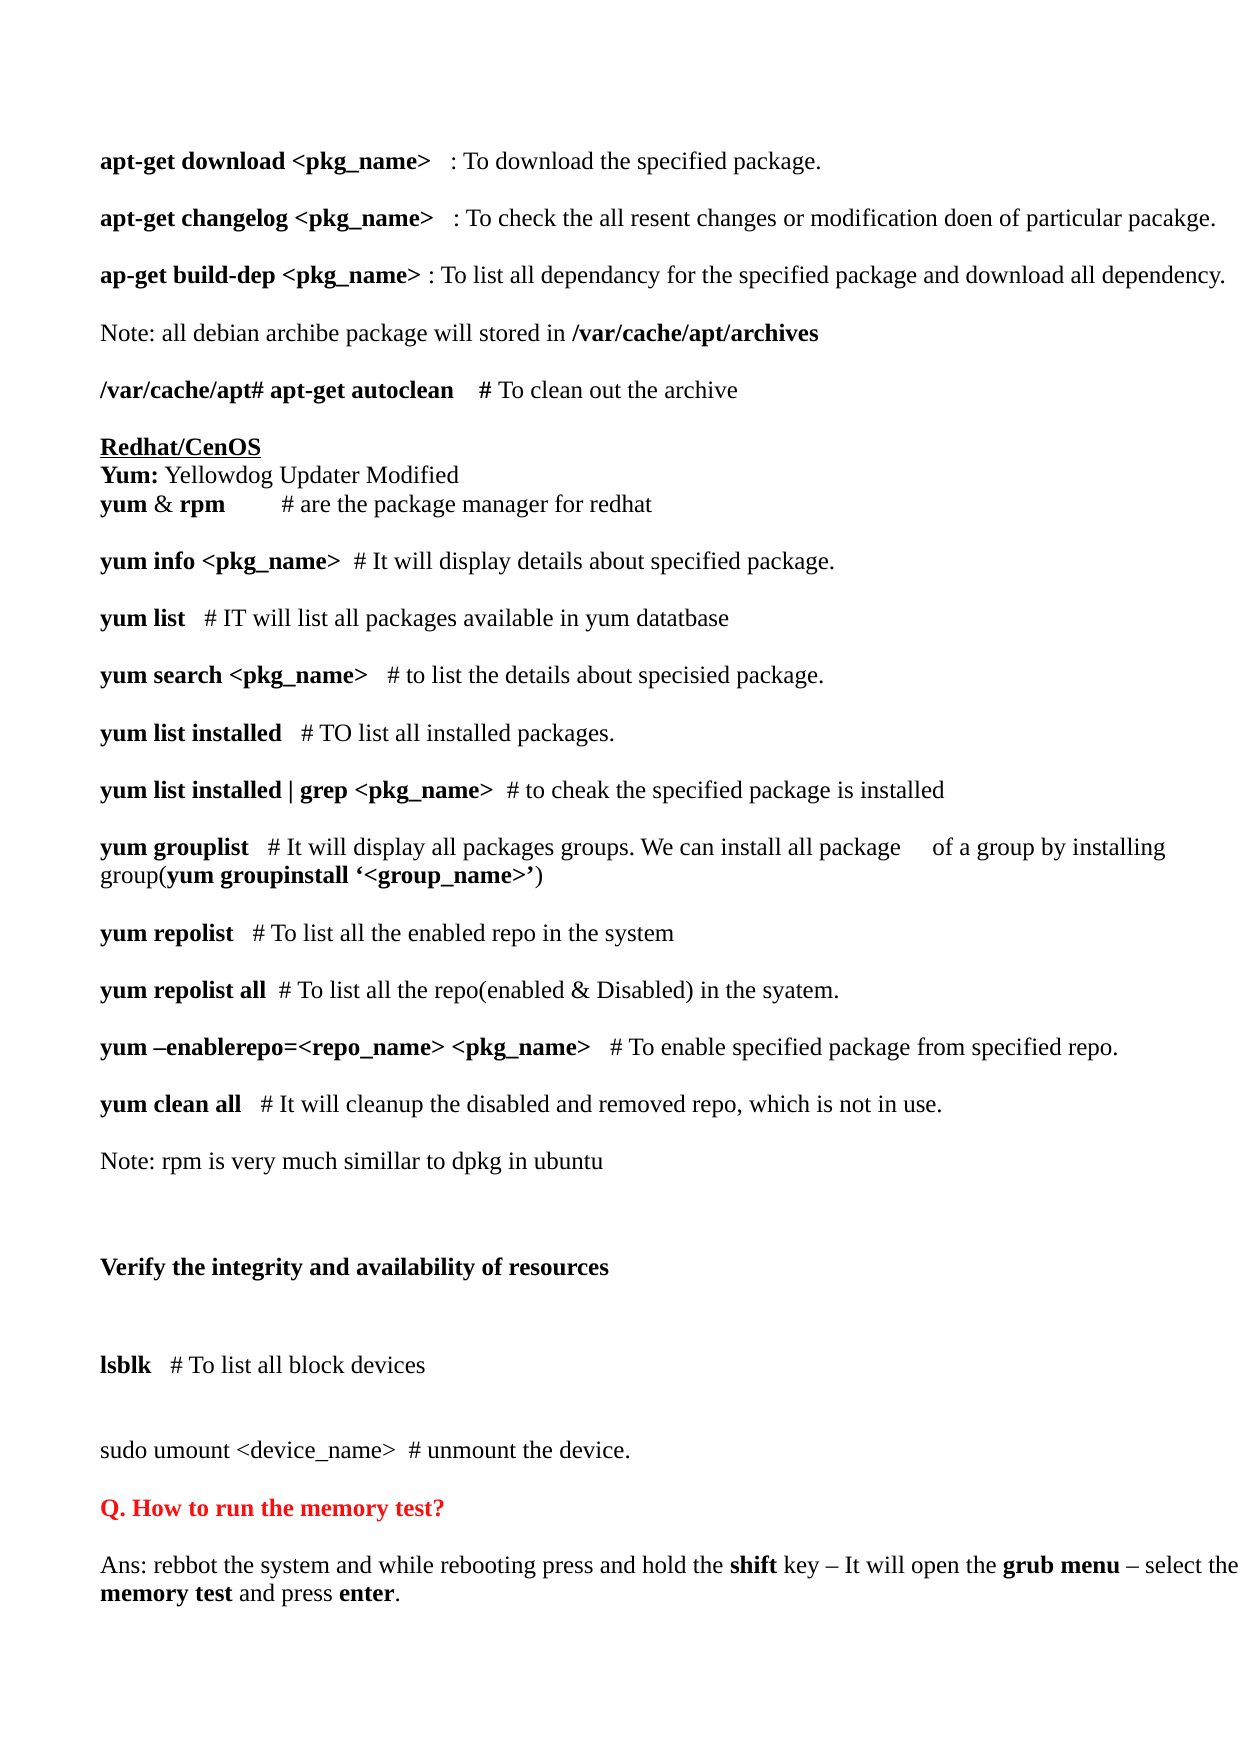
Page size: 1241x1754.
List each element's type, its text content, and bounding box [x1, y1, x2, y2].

text yum clean all # It will cleanup the disabled and removed repo, which is not in use. [100, 1089, 1240, 1118]
text yum list installed # TO list all installed packages. [100, 718, 1240, 746]
text Redhat/CenOS [100, 432, 1240, 461]
text apt-get changelog <pkg_name> : To check the all resent changes or modification doen of particular pacakge. [100, 203, 1240, 232]
text yum info <pkg_name> # It will display details about specified package. [100, 546, 1240, 575]
text Q. How to run the memory test? [100, 1493, 1240, 1521]
text yum & rpm # are the package manager for redhat [100, 489, 1240, 518]
text ap-get build-dep <pkg_name> : To list all dependancy for the specified package and download all dependency. [100, 261, 1240, 289]
text apt-get download <pkg_name> : To download the specified package. [100, 146, 1240, 175]
text Note: all debian archibe package will stored in /var/cache/apt/archives [100, 318, 1240, 346]
text yum list installed | grep <pkg_name> # to cheak the specified package is installed [100, 775, 1240, 803]
text yum search <pkg_name> # to list the details about specisied package. [100, 661, 1240, 689]
text yum –enablerepo=<repo_name> <pkg_name> # To enable specified package from specified repo. [100, 1032, 1240, 1061]
text Ans: rebbot the system and while rebooting press and hold the shift key – It will open the grub menu – select the memory test and press enter. [100, 1550, 1240, 1607]
text yum repolist # To list all the enabled repo in the system [100, 918, 1240, 946]
text /var/cache/apt# apt-get autoclean # To clean out the archive [100, 375, 1240, 403]
text yum repolist all # To list all the repo(enabled & Disabled) in the syatem. [100, 975, 1240, 1003]
subtitle Verify the integrity and availability of resources [100, 1252, 1240, 1281]
text sudo umount <device_name> # unmount the device. [100, 1436, 1240, 1464]
text Yum: Yellowdog Updater Modified [100, 461, 1240, 489]
text Note: rpm is very much simillar to dpkg in ubuntu [100, 1146, 1240, 1175]
text lsblk # To list all block devices [100, 1350, 1240, 1379]
text yum grouplist # It will display all packages groups. We can install all package of a group by installing group(yum groupinstall ‘<group_name>’) [100, 832, 1240, 889]
text yum list # IT will list all packages available in yum datatbase [100, 603, 1240, 632]
